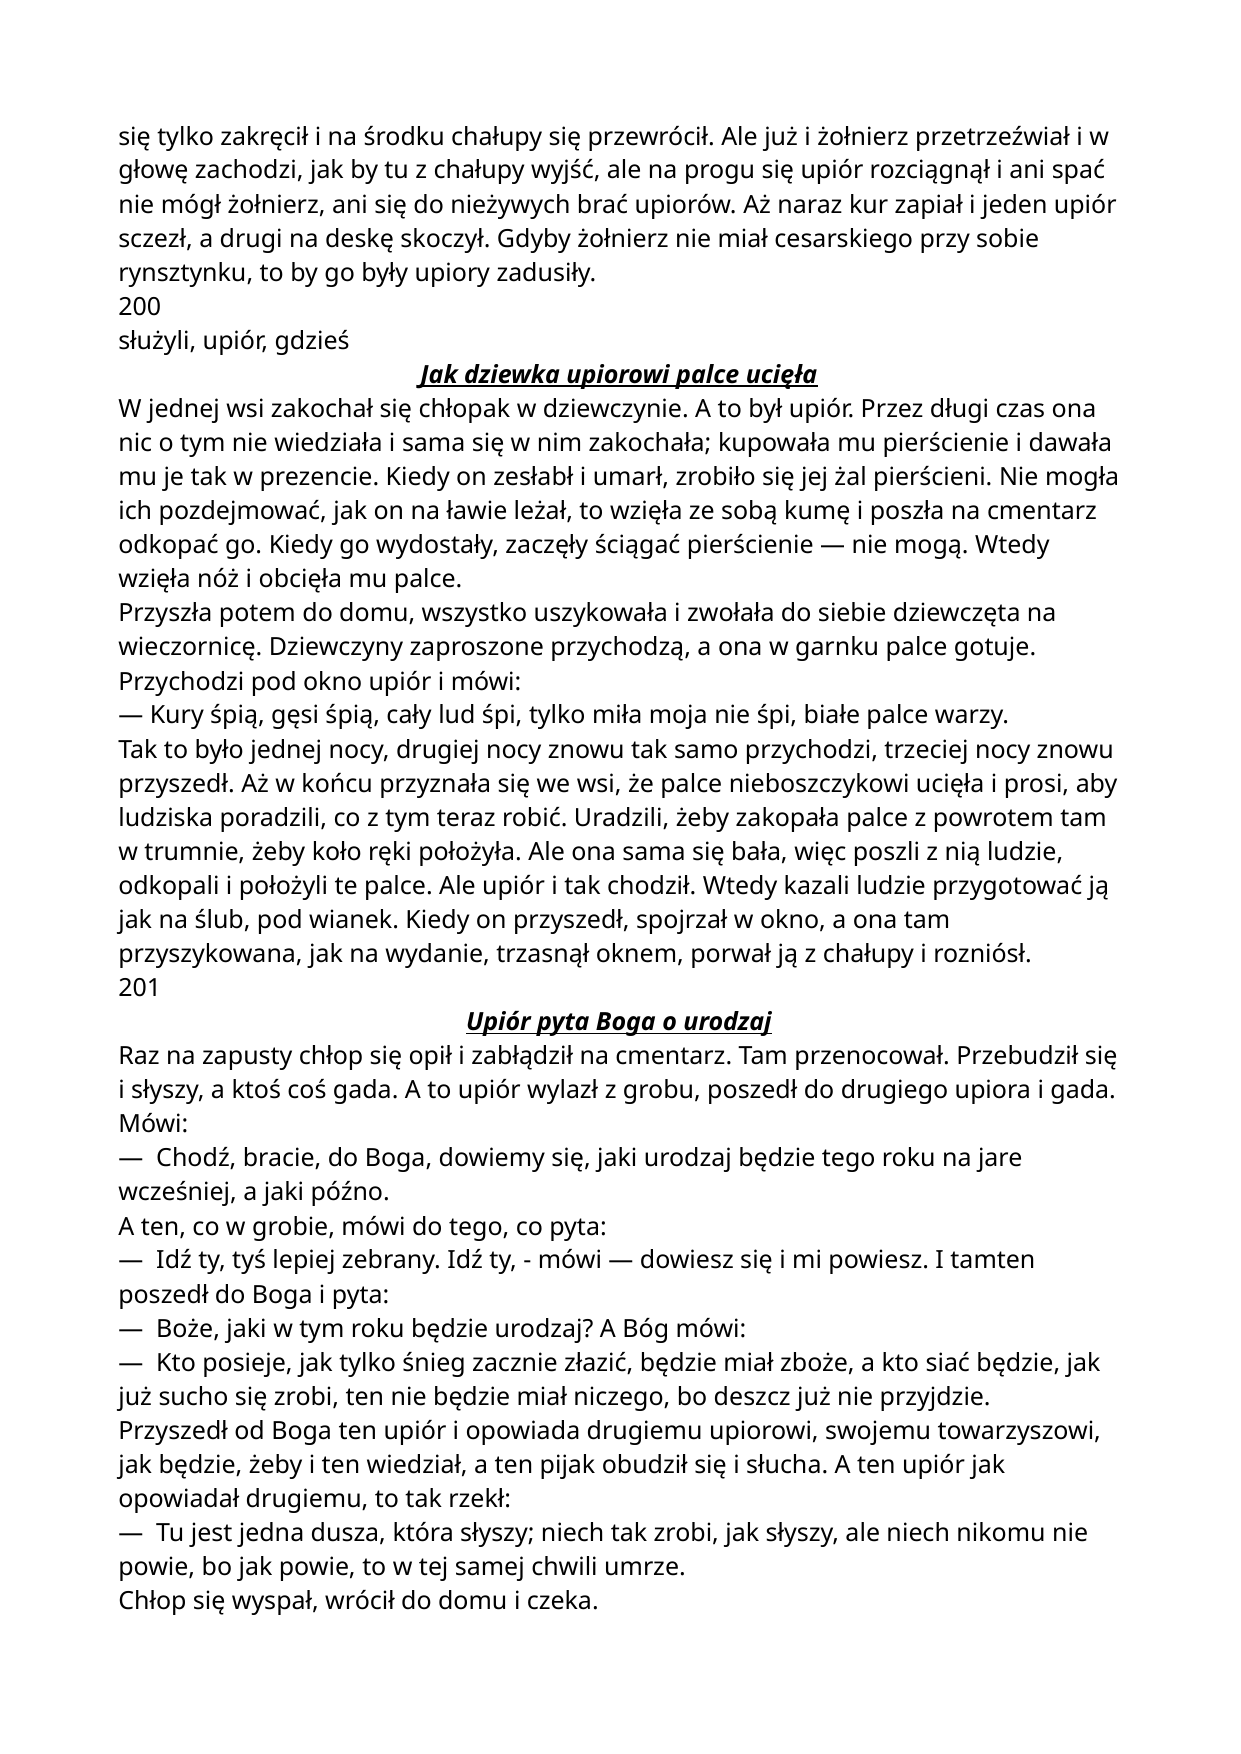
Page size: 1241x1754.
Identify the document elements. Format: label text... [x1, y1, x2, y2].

text — Tu jest jedna dusza, która słyszy; niech tak zrobi, jak słyszy, ale niech nikomu nie powie, bo jak powie, to w tej samej chwili umrze. [118, 1515, 1122, 1583]
text 200 [118, 288, 1122, 322]
text Upiór pyta Boga o urodzaj [118, 1004, 1122, 1038]
text — Chodź, bracie, do Boga, dowiemy się, jaki urodzaj będzie tego roku na jare wcześniej, a jaki późno. [118, 1140, 1122, 1208]
text Przyszedł od Boga ten upiór i opowiada drugiemu upiorowi, swojemu towarzyszowi, jak będzie, żeby i ten wiedział, a ten pijak obudził się i słucha. A ten upiór jak opowiadał drugiemu, to tak rzekł: [118, 1412, 1122, 1515]
text służyli, upiór, gdzieś [118, 322, 1122, 357]
text się tylko zakręcił i na środku chałupy się przewrócił. Ale już i żołnierz przetrzeźwiał i w głowę zachodzi, jak by tu z chałupy wyjść, ale na progu się upiór rozciągnął i ani spać nie mógł żołnierz, ani się do nieżywych brać upiorów. Aż naraz kur zapiał i jeden upiór sczezł, a drugi na deskę skoczył. Gdyby żołnierz nie miał cesarskiego przy sobie rynsztynku, to by go były upiory zadusiły. [118, 118, 1122, 288]
text W jednej wsi zakochał się chłopak w dziewczynie. A to był upiór. Przez długi czas ona nic o tym nie wiedziała i sama się w nim zakochała; kupowała mu pierścienie i dawała mu je tak w prezencie. Kiedy on zesłabł i umarł, zrobiło się jej żal pierścieni. Nie mogła ich pozdejmować, jak on na ławie leżał, to wzięła ze sobą kumę i poszła na cmentarz odkopać go. Kiedy go wydostały, zaczęły ściągać pierścienie — nie mogą. Wtedy wzięła nóż i obcięła mu palce. [118, 391, 1122, 595]
text Tak to było jednej nocy, drugiej nocy znowu tak samo przychodzi, trzeciej nocy znowu przyszedł. Aż w końcu przyznała się we wsi, że palce nieboszczykowi ucięła i prosi, aby ludziska poradzili, co z tym teraz robić. Uradzili, żeby zakopała palce z powrotem tam w trumnie, żeby koło ręki położyła. Ale ona sama się bała, więc poszli z nią ludzie, odkopali i położyli te palce. Ale upiór i tak chodził. Wtedy kazali ludzie przygotować ją jak na ślub, pod wianek. Kiedy on przyszedł, spojrzał w okno, a ona tam przyszykowana, jak na wydanie, trzasnął oknem, porwał ją z chałupy i rozniósł. [118, 731, 1122, 970]
text A ten, co w grobie, mówi do tego, co pyta: [118, 1208, 1122, 1242]
text Jak dziewka upiorowi palce ucięła [118, 357, 1122, 391]
text — Kto posieje, jak tylko śnieg zacznie złazić, będzie miał zboże, a kto siać będzie, jak już sucho się zrobi, ten nie będzie miał niczego, bo deszcz już nie przyjdzie. [118, 1344, 1122, 1412]
text — Boże, jaki w tym roku będzie urodzaj? A Bóg mówi: [118, 1310, 1122, 1344]
text Przyszła potem do domu, wszystko uszykowała i zwołała do siebie dziewczęta na wieczornicę. Dziewczyny zaproszone przychodzą, a ona w garnku palce gotuje. Przychodzi pod okno upiór i mówi: [118, 595, 1122, 697]
text Chłop się wyspał, wrócił do domu i czeka. [118, 1583, 1122, 1617]
text 201 [118, 970, 1122, 1004]
text — Idź ty, tyś lepiej zebrany. Idź ty, - mówi — dowiesz się i mi powiesz. I tamten poszedł do Boga i pyta: [118, 1242, 1122, 1310]
text Raz na zapusty chłop się opił i zabłądził na cmentarz. Tam przenocował. Przebudził się i słyszy, a ktoś coś gada. A to upiór wylazł z grobu, poszedł do drugiego upiora i gada. Mówi: [118, 1038, 1122, 1140]
text — Kury śpią, gęsi śpią, cały lud śpi, tylko miła moja nie śpi, białe palce warzy. [118, 697, 1122, 731]
